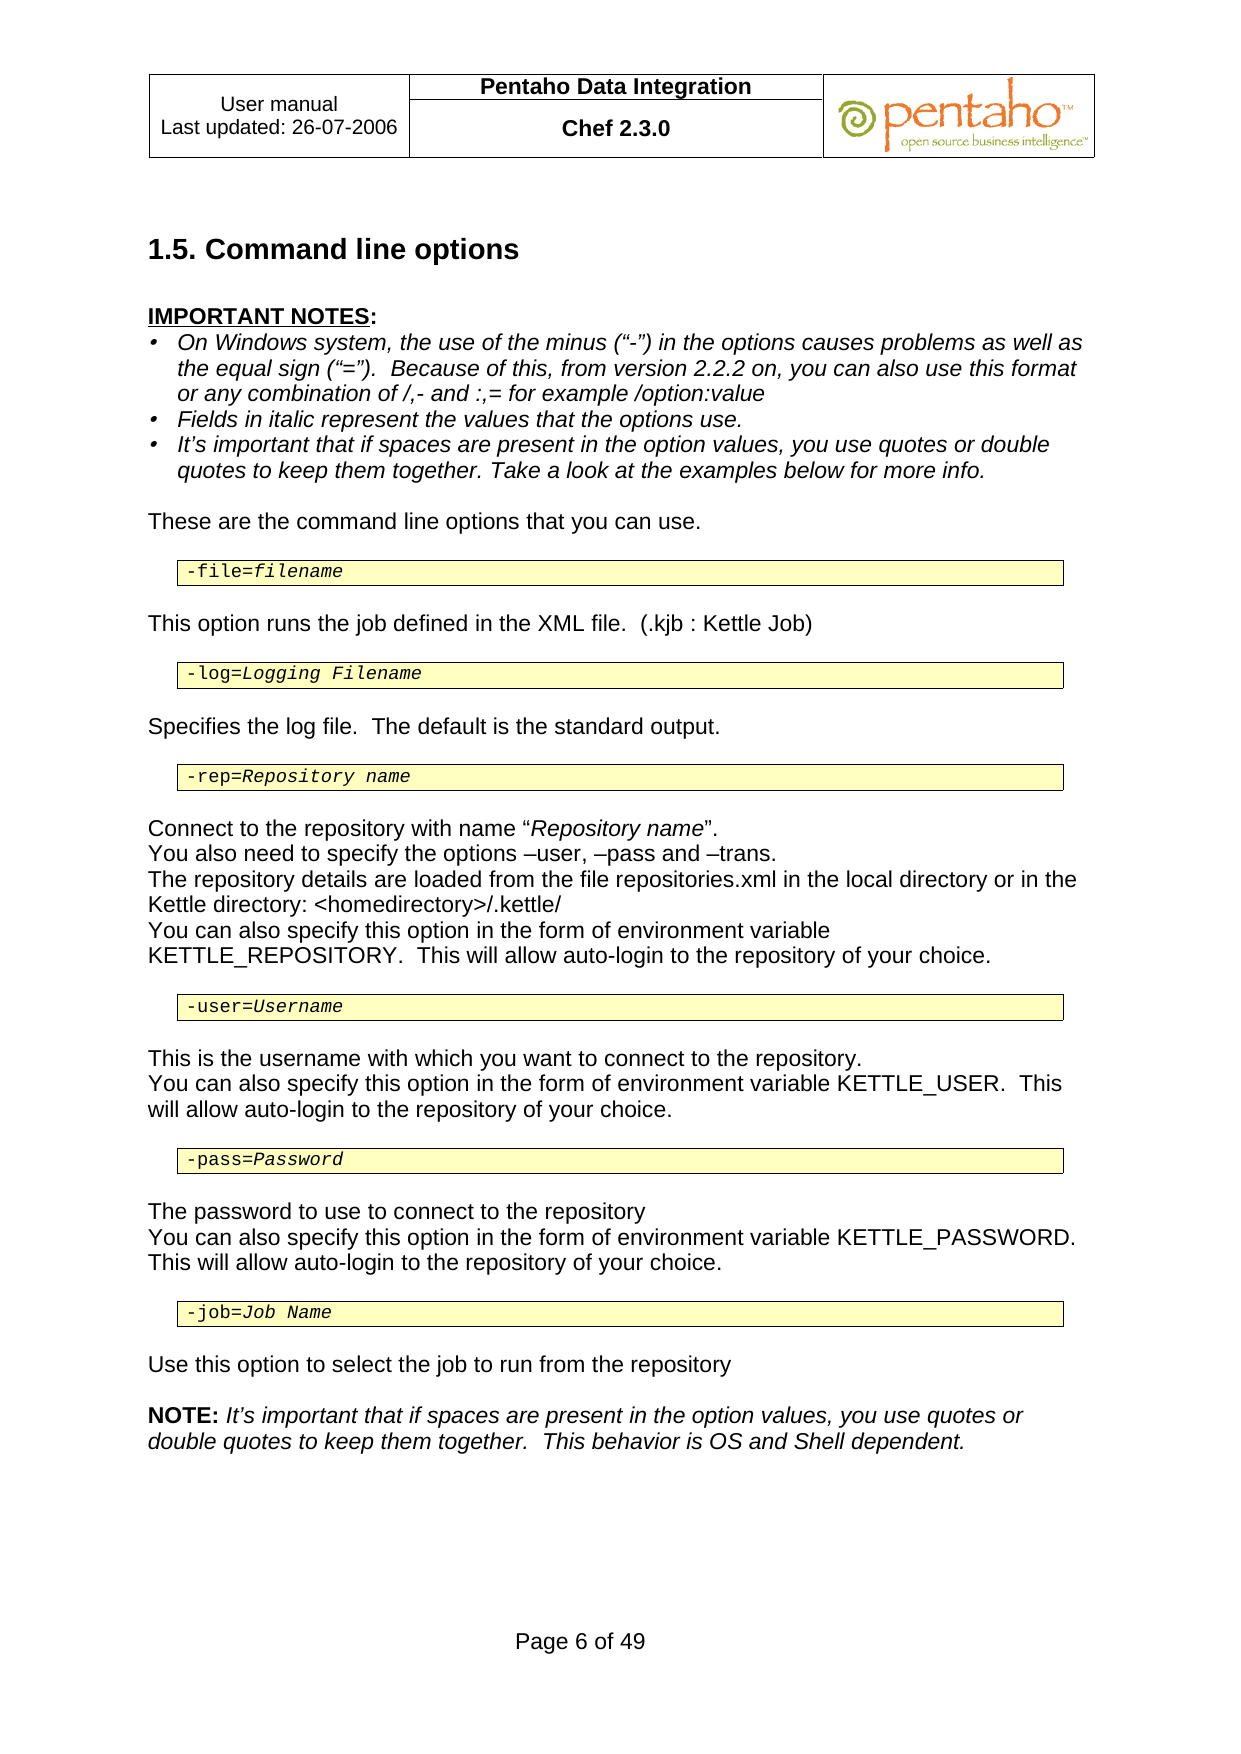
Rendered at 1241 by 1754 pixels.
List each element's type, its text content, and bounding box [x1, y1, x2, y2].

text NOTE: It’s important that if spaces are present in the option values, you use quotes or double quotes to keep them together. This behavior is OS and Shell dependent. [148, 1403, 1092, 1454]
text You can also specify this option in the form of environment variable KETTLE_PASSWORD. This will allow auto-login to the repository of your choice. [148, 1224, 1092, 1275]
text You can also specify this option in the form of environment variable KETTLE_USER. This will allow auto-login to the repository of your choice. [148, 1071, 1092, 1122]
text The password to use to connect to the repository [148, 1199, 1092, 1224]
text Specifies the log file. The default is the standard output. [148, 713, 1092, 739]
text -log=Logging Filename [178, 663, 1063, 688]
text -pass=Password [178, 1149, 1063, 1173]
text Connect to the repository with name “Repository name”. [148, 816, 1092, 841]
text These are the command line options that you can use. [148, 509, 1092, 534]
subtitle Command line options [148, 233, 1092, 266]
text -job=Job Name [178, 1302, 1063, 1326]
text This is the username with which you want to connect to the repository. [148, 1046, 1092, 1071]
text This option runs the job defined in the XML file. (.kjb : Kettle Job) [148, 611, 1092, 637]
list On Windows system, the use of the minus (“-”) in the options causes problems as well as the equal sign (“=”). Because of this, from version 2.2.2 on, you can also use this format or any combination of /,- and :,= for example /option:value [148, 329, 1092, 406]
list Fields in italic represent the values that the options use. [148, 406, 1092, 432]
text Use this option to select the job to run from the repository [148, 1352, 1092, 1378]
list It’s important that if spaces are present in the option values, you use quotes or double quotes to keep them together. Take a look at the examples below for more info. [148, 432, 1092, 483]
text You can also specify this option in the form of environment variable KETTLE_REPOSITORY. This will allow auto-login to the repository of your choice. [148, 918, 1092, 969]
text The repository details are loaded from the file repositories.xml in the local directory or in the Kettle directory: <homedirectory>/.kettle/ [148, 867, 1092, 918]
text You also need to specify the options –user, –pass and –trans. [148, 841, 1092, 867]
text -rep=Repository name [178, 765, 1063, 790]
text IMPORTANT NOTES: [148, 304, 1092, 329]
text -file=filename [178, 561, 1063, 585]
text -user=Username [178, 995, 1063, 1020]
